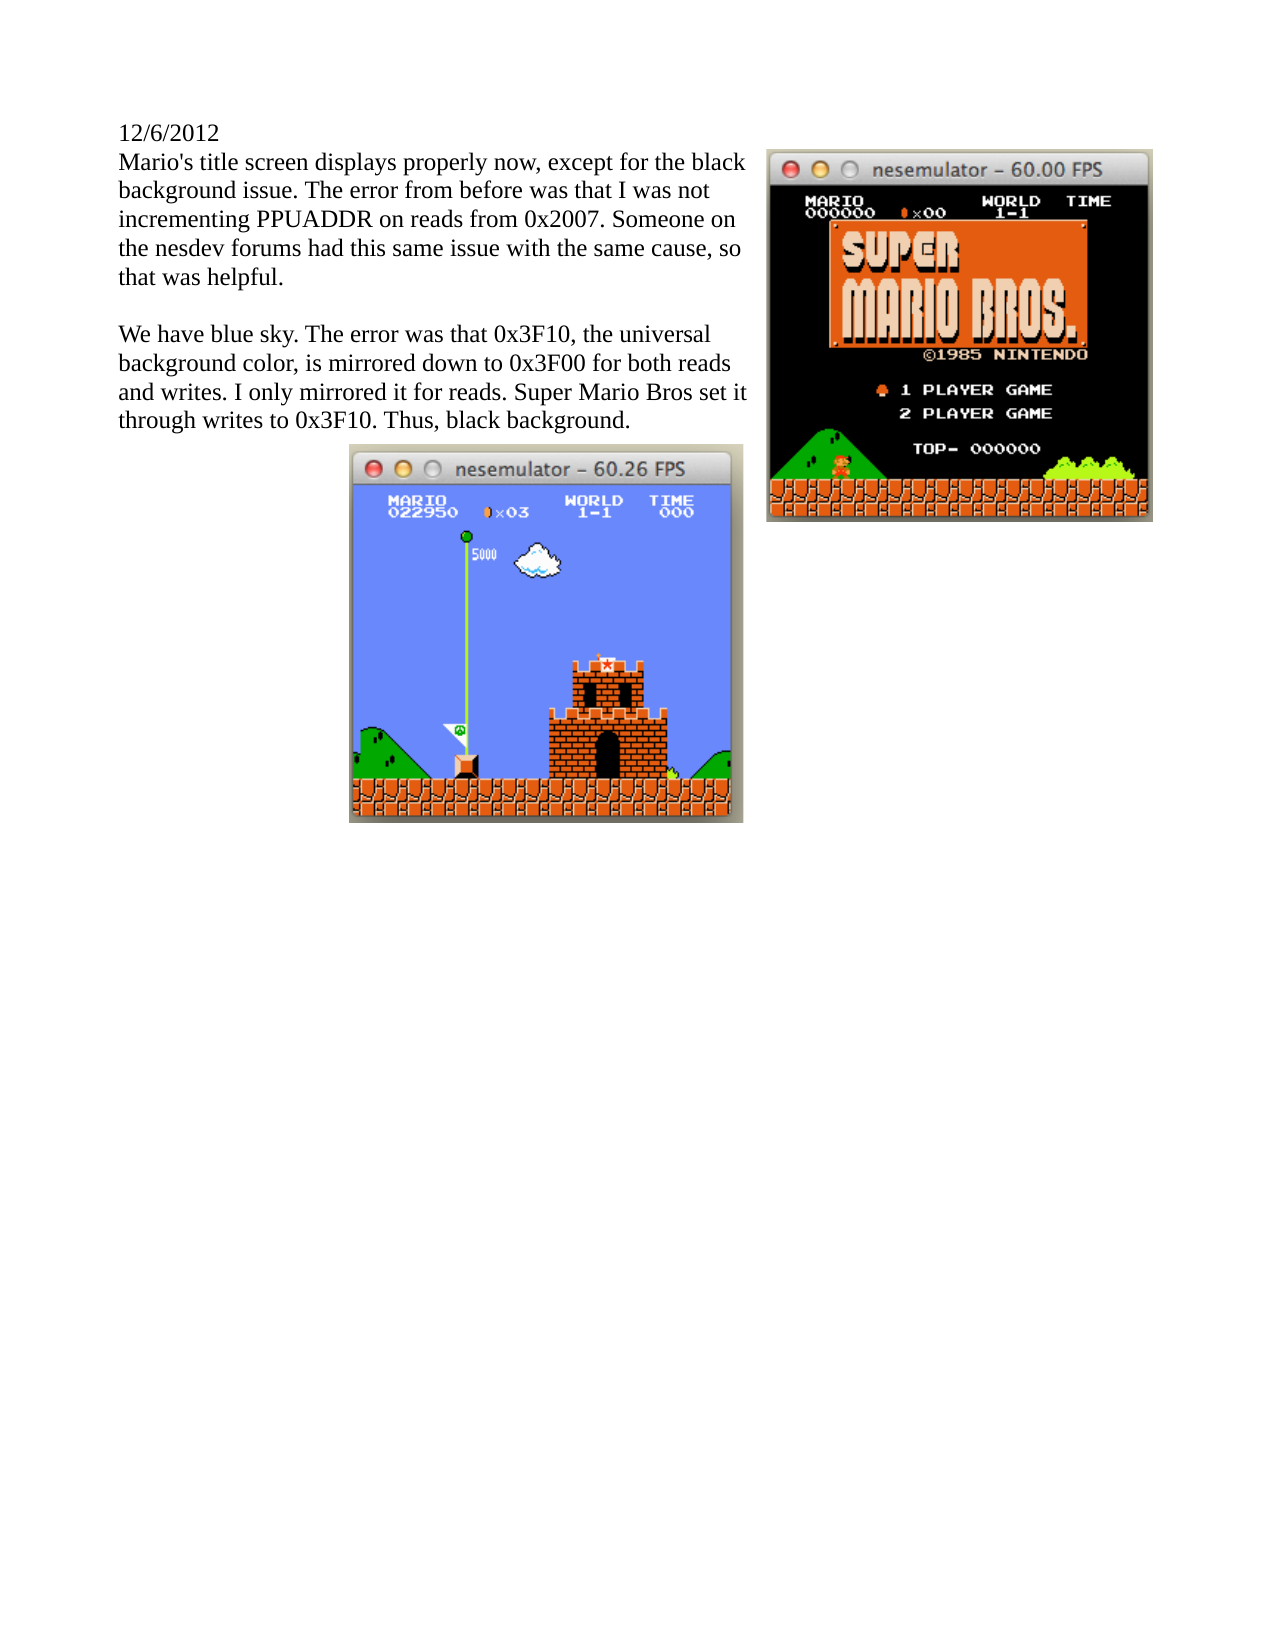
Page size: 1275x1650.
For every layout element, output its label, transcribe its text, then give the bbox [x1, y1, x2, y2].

text 12/6/2012 [118, 118, 1157, 147]
picture [766, 149, 1153, 522]
text We have blue sky. The error was that 0x3F10, the universal background color, is mirrored down to 0x3F00 for both reads and writes. I only mirrored it for reads. Super Mario Bros set it through writes to 0x3F10. Thus, black background. [118, 319, 766, 434]
text Mario's title screen displays properly now, except for the black background issue. The error from before was that I was not incrementing PPUADDR on reads from 0x2007. Someone on the nesdev forums had this same issue with the same cause, so that was helpful. [118, 147, 1157, 291]
picture [349, 444, 744, 823]
